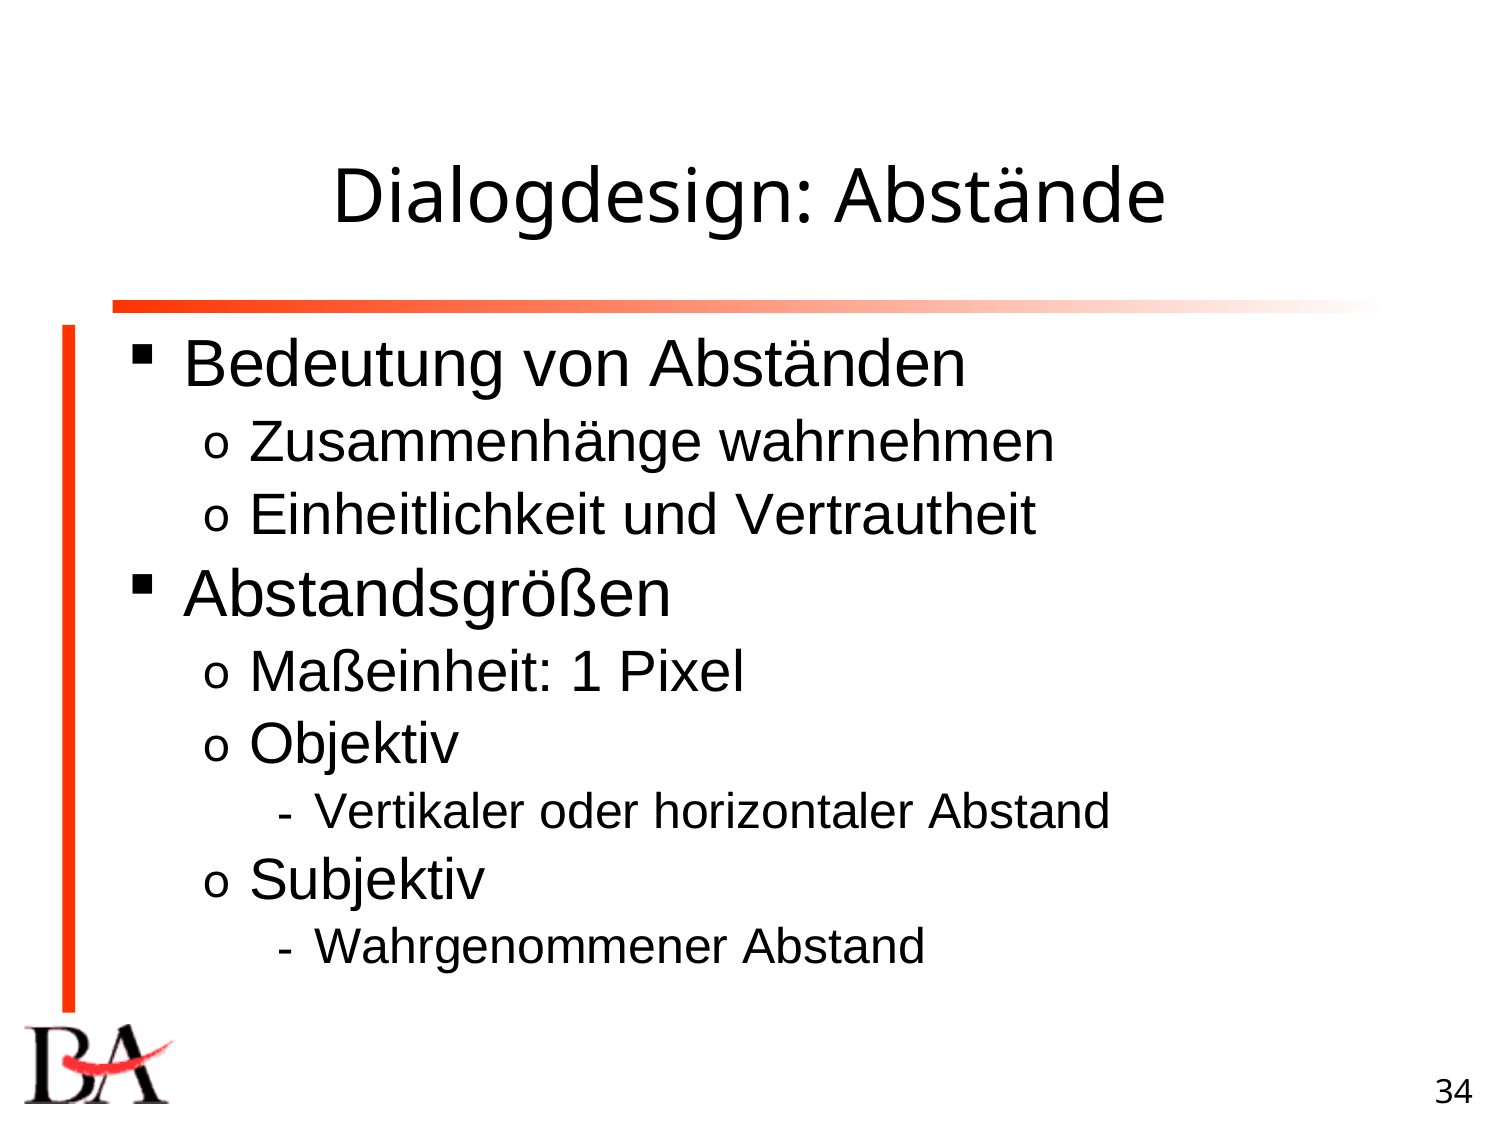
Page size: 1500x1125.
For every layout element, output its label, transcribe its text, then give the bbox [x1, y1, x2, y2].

picture [24, 1024, 175, 1104]
list Bedeutung von Abständen Zusammenhänge wahrnehmen Einheitlichkeit und Vertrautheit Abstandsgrößen Maßeinheit: 1 Pixel Objektiv Vertikaler oder horizontaler Abstand Subjektiv Wahrgenommener Abstand [112, 324, 1388, 1051]
title Dialogdesign: Abstände [112, 99, 1388, 288]
